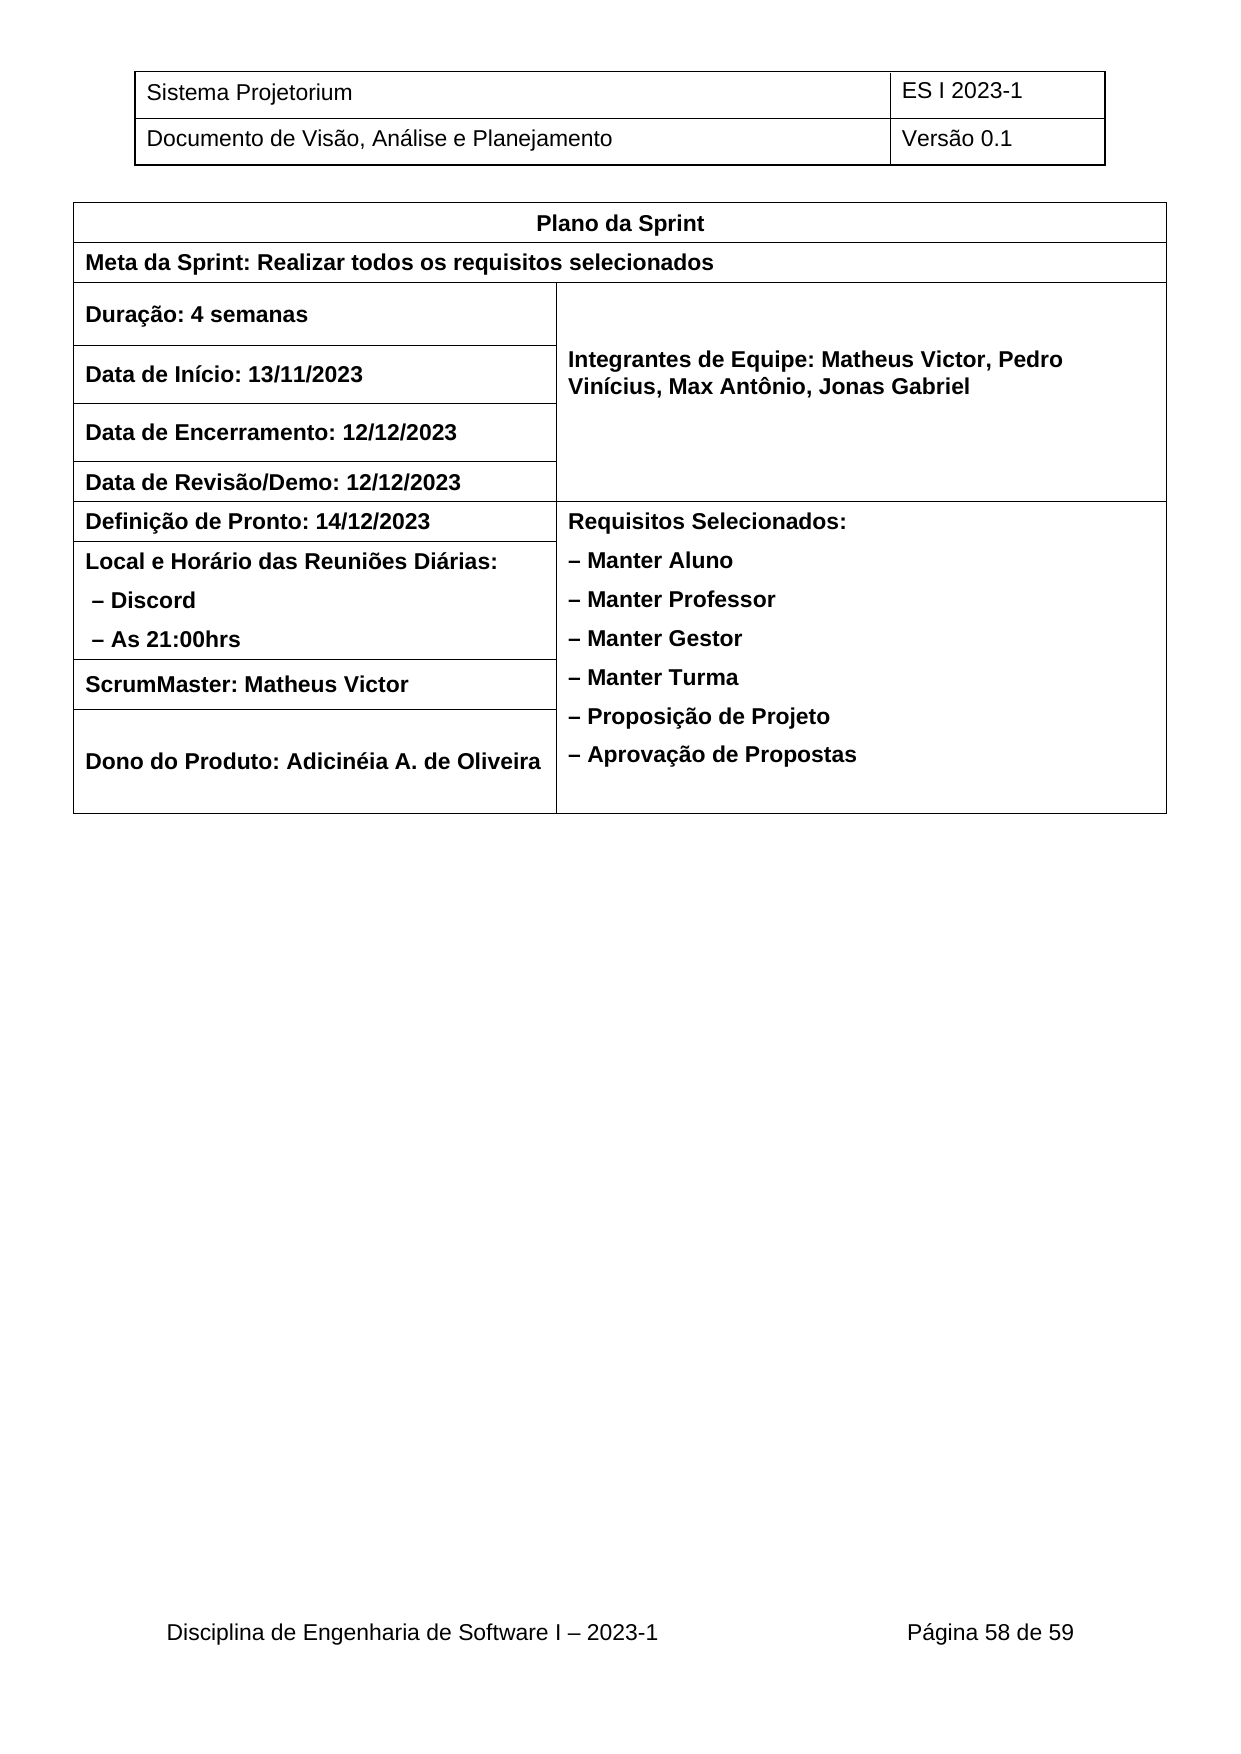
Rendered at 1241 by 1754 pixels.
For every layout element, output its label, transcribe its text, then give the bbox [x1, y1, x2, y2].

table_header Plano da Sprint [74, 203, 1166, 242]
table_cell Duração: 4 semanas [74, 283, 556, 345]
table_cell Data de Revisão/Demo: 12/12/2023 [74, 462, 556, 501]
table_cell ScrumMaster: Matheus Victor [74, 660, 556, 709]
table_cell Integrantes de Equipe: Matheus Victor, Pedro Vinícius, Max Antônio, Jonas Gabriel [557, 283, 1166, 501]
table_cell Data de Início: 13/11/2023 [74, 346, 556, 402]
table_cell Data de Encerramento: 12/12/2023 [74, 404, 556, 461]
table_cell Local e Horário das Reuniões Diárias: – Discord – As 21:00hrs [74, 542, 556, 658]
table_cell Definição de Pronto: 14/12/2023 [74, 502, 556, 541]
table_cell Meta da Sprint: Realizar todos os requisitos selecionados [74, 243, 1166, 282]
table_cell Requisitos Selecionados: – Manter Aluno – Manter Professor – Manter Gestor – Manter Turma – Proposição de Projeto – Aprovação de Propostas [557, 502, 1166, 813]
table_cell Dono do Produto: Adicinéia A. de Oliveira [74, 710, 556, 813]
